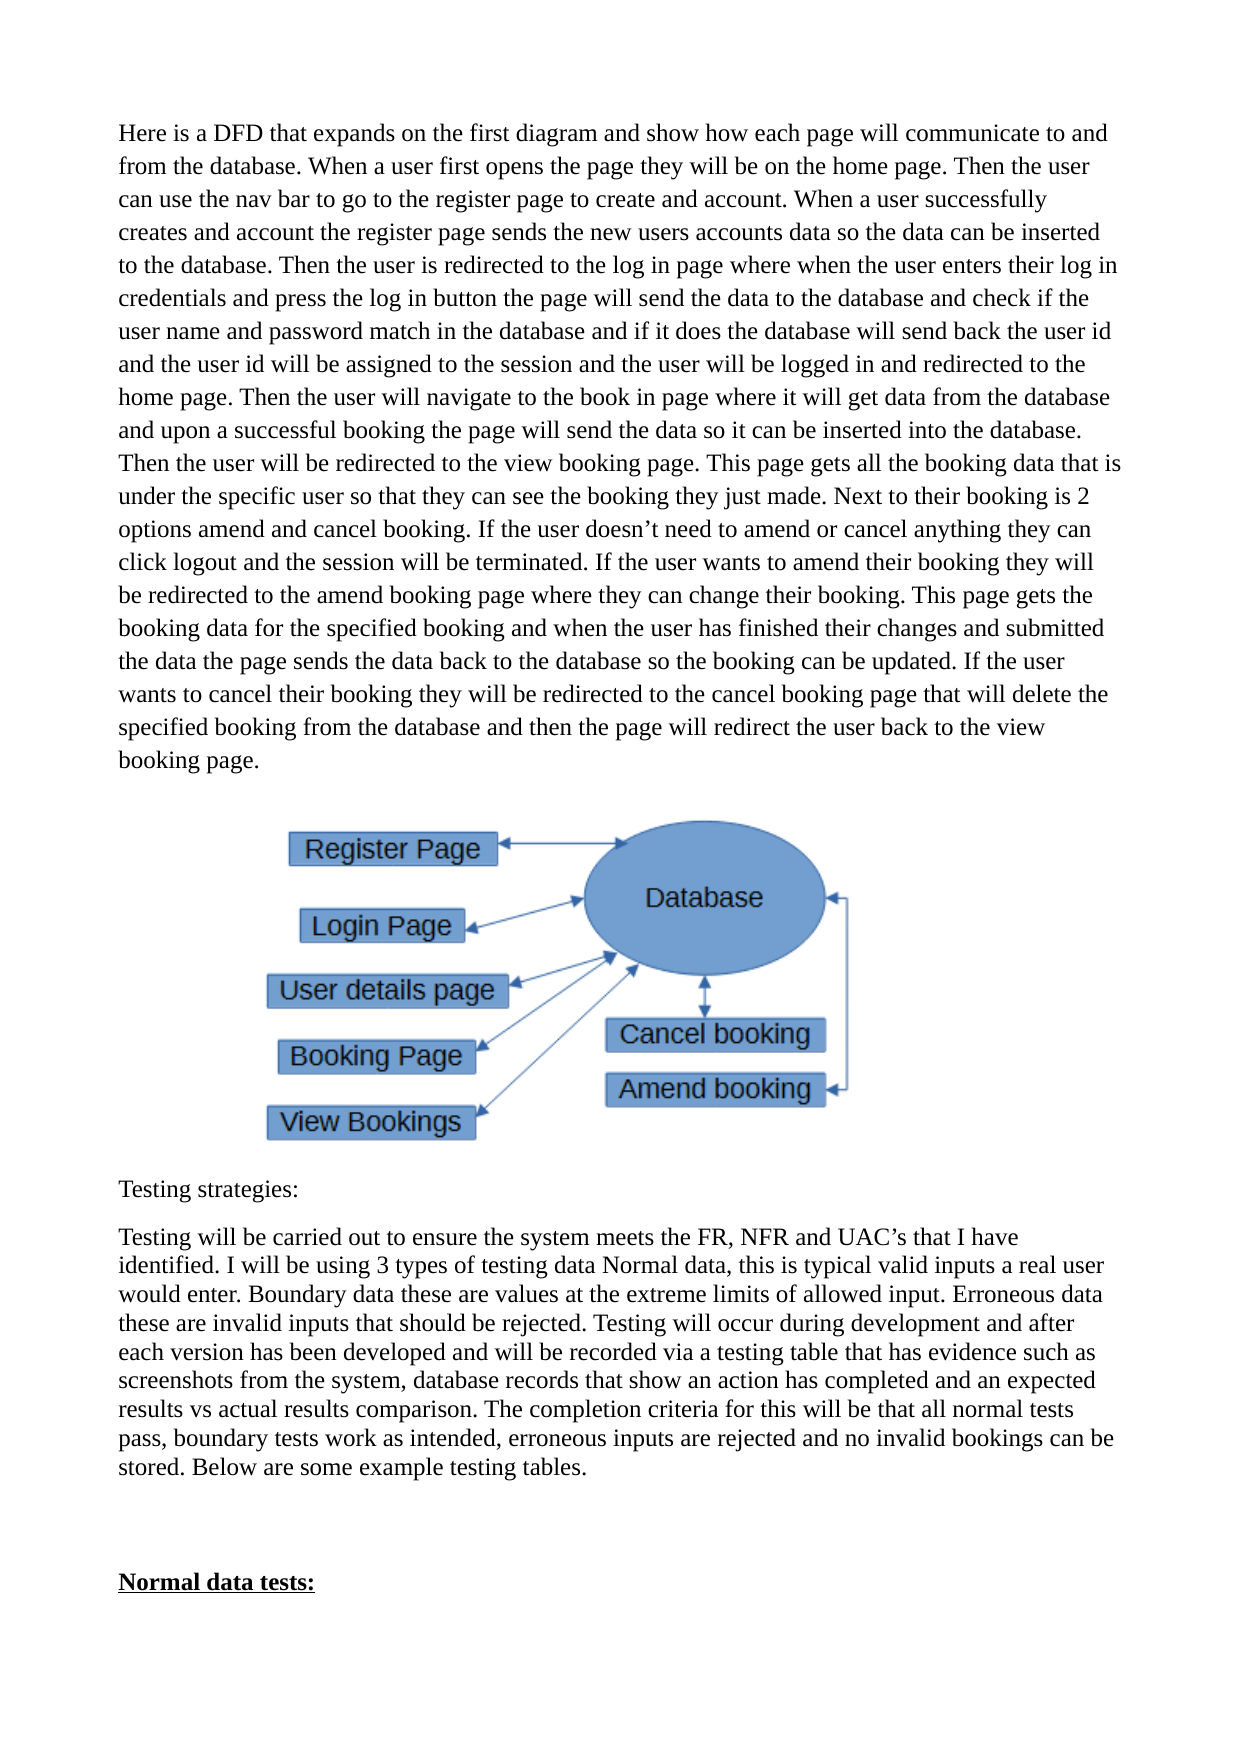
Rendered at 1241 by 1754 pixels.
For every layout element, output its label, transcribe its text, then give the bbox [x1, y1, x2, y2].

text Here is a DFD that expands on the first diagram and show how each page will communicate to and from the database. When a user first opens the page they will be on the home page. Then the user can use the nav bar to go to the register page to create and account. When a user successfully creates and account the register page sends the new users accounts data so the data can be inserted to the database. Then the user is redirected to the log in page where when the user enters their log in credentials and press the log in button the page will send the data to the database and check if the user name and password match in the database and if it does the database will send back the user id and the user id will be assigned to the session and the user will be logged in and redirected to the home page. Then the user will navigate to the book in page where it will get data from the database and upon a successful booking the page will send the data so it can be inserted into the database. Then the user will be redirected to the view booking page. This page gets all the booking data that is under the specific user so that they can see the booking they just made. Next to their booking is 2 options amend and cancel booking. If the user doesn’t need to amend or cancel anything they can click logout and the session will be terminated. If the user wants to amend their booking they will be redirected to the amend booking page where they can change their booking. This page gets the booking data for the specified booking and when the user has finished their changes and submitted the data the page sends the data back to the database so the booking can be updated. If the user wants to cancel their booking they will be redirected to the cancel booking page that will delete the specified booking from the database and then the page will redirect the user back to the view booking page. [118, 118, 1122, 774]
text Testing strategies: [118, 1174, 1122, 1203]
text Testing will be carried out to ensure the system meets the FR, NFR and UAC’s that I have identified. I will be using 3 types of testing data Normal data, this is typical valid inputs a real user would enter. Boundary data these are values at the extreme limits of allowed input. Erroneous data these are invalid inputs that should be rejected. Testing will occur during development and after each version has been developed and will be recorded via a testing table that has evidence such as screenshots from the system, database records that show an action has completed and an expected results vs actual results comparison. The completion criteria for this will be that all normal tests pass, boundary tests work as intended, erroneous inputs are rejected and no invalid bookings can be stored. Below are some example testing tables. [118, 1222, 1122, 1480]
text Normal data tests: [118, 1567, 1122, 1595]
picture [261, 807, 869, 1147]
